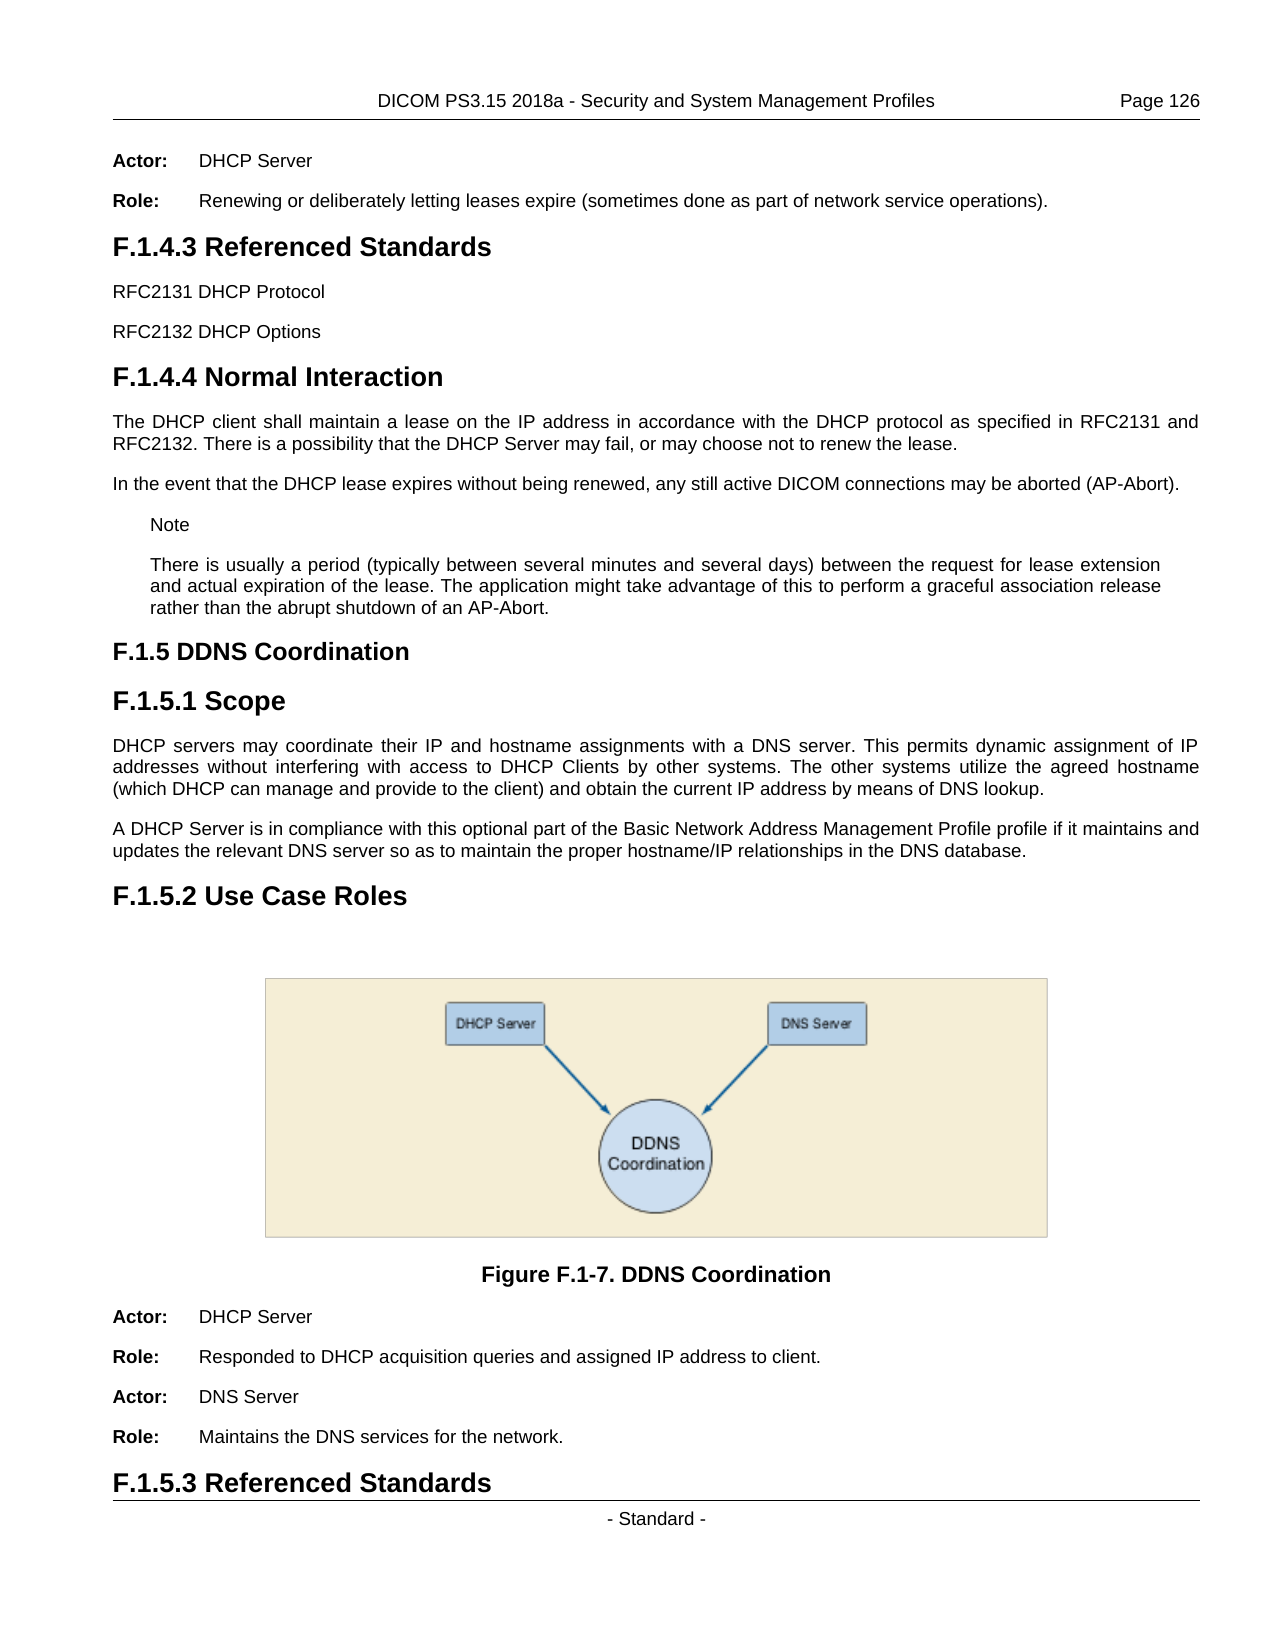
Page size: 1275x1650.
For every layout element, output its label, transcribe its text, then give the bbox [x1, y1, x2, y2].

text The DHCP client shall maintain a lease on the IP address in accordance with the DHCP protocol as specified in RFC2131 and RFC2132. There is a possibility that the DHCP Server may fail, or may choose not to renew the lease. [112, 411, 1200, 454]
text Note [150, 513, 1162, 535]
picture [264, 977, 1049, 1239]
text Actor: DHCP Server [112, 1305, 1200, 1327]
text RFC2131 DHCP Protocol [112, 281, 1200, 302]
text F.1.4.3 Referenced Standards [112, 231, 1200, 262]
text F.1.5.3 Referenced Standards [112, 1467, 1200, 1498]
text There is usually a period (typically between several minutes and several days) between the request for lease extension and actual expiration of the lease. The application might take advantage of this to perform a graceful association release rather than the abrupt shutdown of an AP-Abort. [150, 554, 1162, 618]
text Role: Maintains the DNS services for the network. [112, 1426, 1200, 1448]
text A DHCP Server is in compliance with this optional part of the Basic Network Address Management Profile profile if it maintains and updates the relevant DNS server so as to maintain the proper hostname/IP relationships in the DNS database. [112, 818, 1200, 861]
text Actor: DHCP Server [112, 150, 1200, 172]
text Actor: DNS Server [112, 1386, 1200, 1408]
text F.1.4.4 Normal Interaction [112, 361, 1200, 392]
text F.1.5.1 Scope [112, 685, 1200, 716]
text DHCP servers may coordinate their IP and hostname assignments with a DNS server. This permits dynamic assignment of IP addresses without interfering with access to DHCP Clients by other systems. The other systems utilize the agreed hostname (which DHCP can manage and provide to the client) and obtain the current IP address by means of DNS lookup. [112, 735, 1200, 799]
text Role: Responded to DHCP acquisition queries and assigned IP address to client. [112, 1346, 1200, 1367]
text RFC2132 DHCP Options [112, 321, 1200, 342]
text F.1.5 DDNS Coordination [112, 637, 1200, 666]
text F.1.5.2 Use Case Roles [112, 880, 1200, 911]
text In the event that the DHCP lease expires without being renewed, any still active DICOM connections may be aborted (AP-Abort). [112, 473, 1200, 495]
text Figure F.1-7. DDNS Coordination [112, 1261, 1200, 1287]
text Role: Renewing or deliberately letting leases expire (sometimes done as part of network service operations). [112, 190, 1200, 212]
